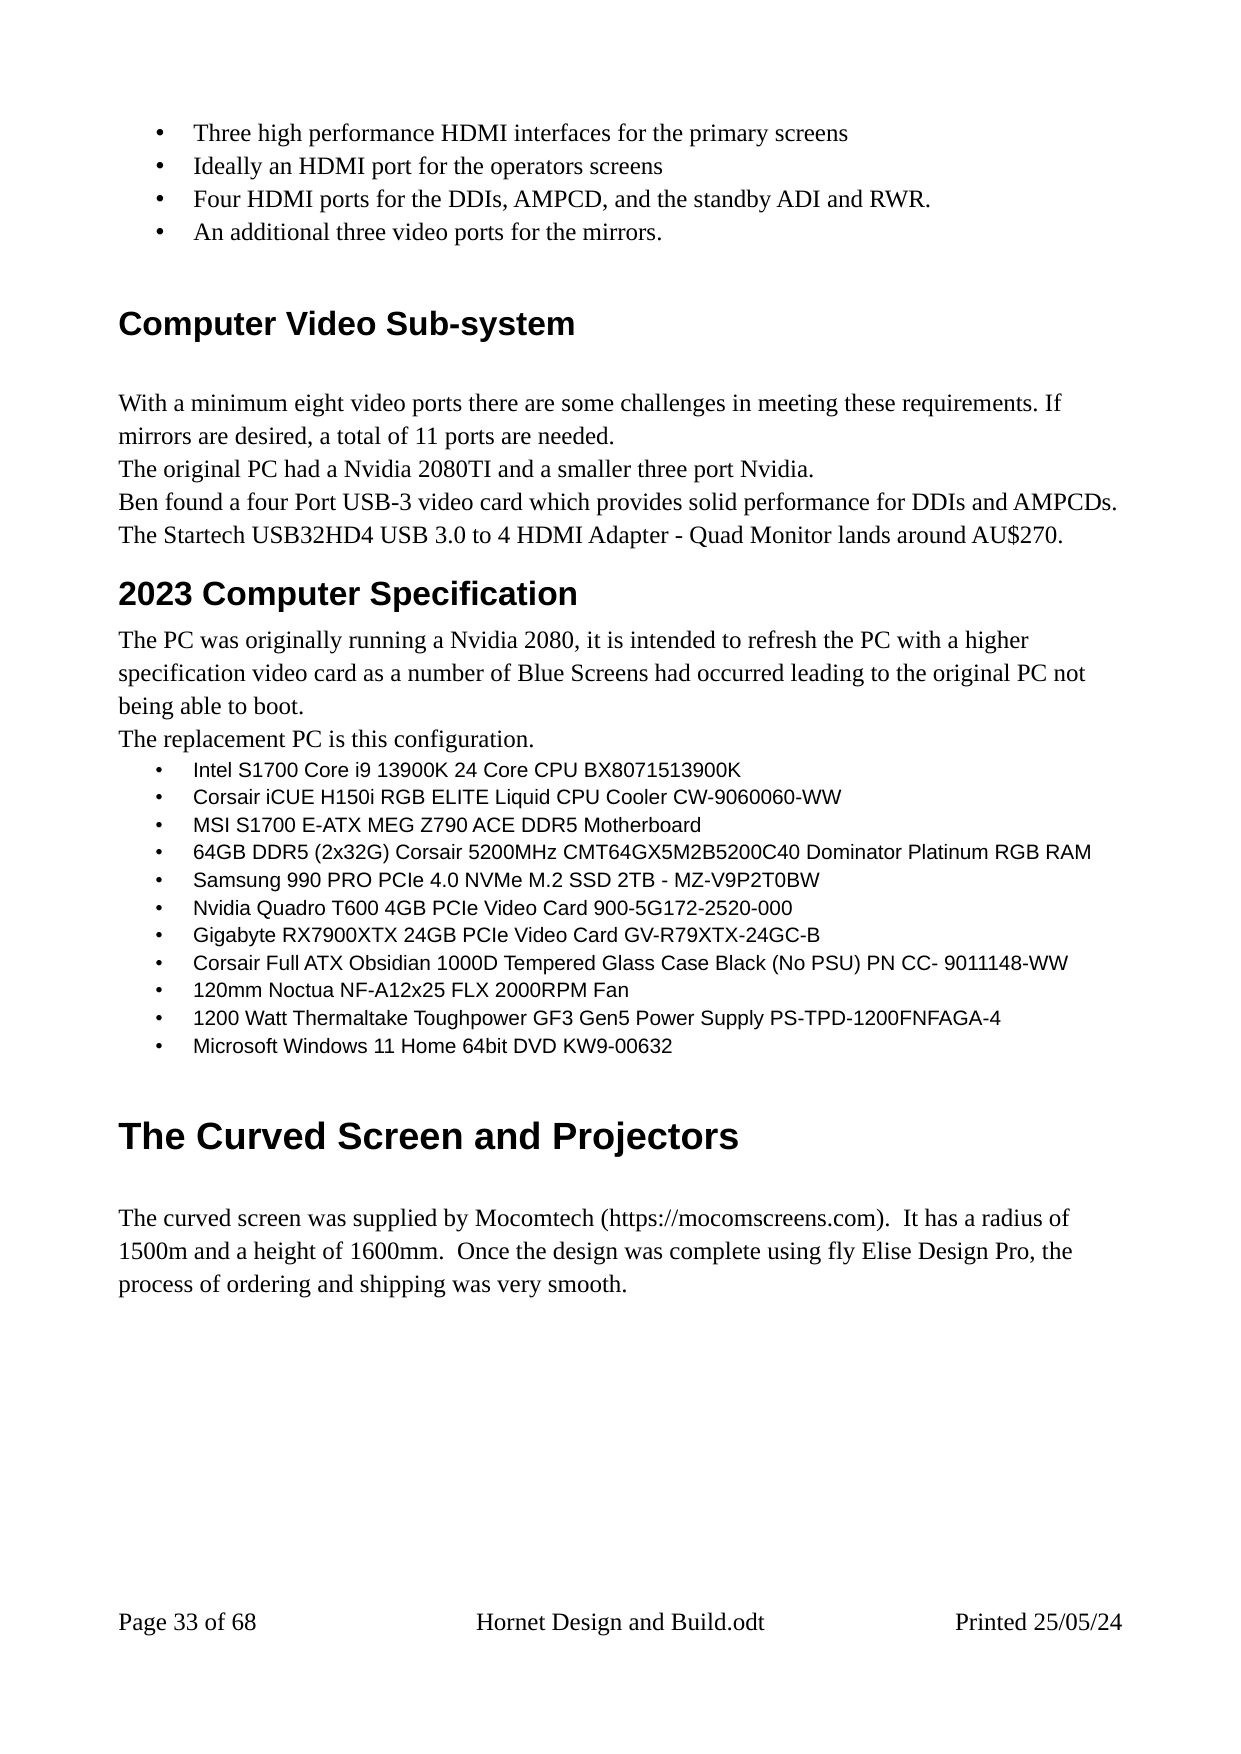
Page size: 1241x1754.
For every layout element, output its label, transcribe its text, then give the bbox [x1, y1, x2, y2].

list Four HDMI ports for the DDIs, AMPCD, and the standby ADI and RWR. [156, 184, 1122, 213]
list Samsung 990 PRO PCIe 4.0 NVMe M.2 SSD 2TB - MZ-V9P2T0BW [155, 868, 1122, 892]
list Nvidia Quadro T600 4GB PCIe Video Card 900-5G172-2520-000 [155, 895, 1122, 919]
text With a minimum eight video ports there are some challenges in meeting these requirements. If mirrors are desired, a total of 11 ports are needed. [118, 388, 1122, 450]
list Corsair Full ATX Obsidian 1000D Tempered Glass Case Black (No PSU) PN CC- 9011148-WW [155, 951, 1122, 975]
list Ideally an HDMI port for the operators screens [156, 151, 1122, 180]
list MSI S1700 E-ATX MEG Z790 ACE DDR5 Motherboard [155, 813, 1122, 837]
subtitle 2023 Computer Specification [118, 574, 1122, 613]
list 1200 Watt Thermaltake Toughpower GF3 Gen5 Power Supply PS-TPD-1200FNFAGA-4 [155, 1006, 1122, 1030]
subtitle Computer Video Sub-system [118, 304, 1122, 343]
text The replacement PC is this configuration. [118, 724, 1122, 753]
list 120mm Noctua NF-A12x25 FLX 2000RPM Fan [155, 978, 1122, 1002]
list Three high performance HDMI interfaces for the primary screens [156, 118, 1122, 147]
text The curved screen was supplied by Mocomtech (https://mocomscreens.com). It has a radius of 1500m and a height of 1600mm. Once the design was complete using fly Elise Design Pro, the process of ordering and shipping was very smooth. [118, 1203, 1122, 1297]
list Corsair iCUE H150i RGB ELITE Liquid CPU Cooler CW-9060060-WW [155, 785, 1122, 809]
list An additional three video ports for the mirrors. [156, 217, 1122, 246]
text The original PC had a Nvidia 2080TI and a smaller three port Nvidia. [118, 454, 1122, 483]
subtitle The Curved Screen and Projectors [118, 1113, 1122, 1157]
list Gigabyte RX7900XTX 24GB PCIe Video Card GV-R79XTX-24GC-B [155, 923, 1122, 947]
list Intel S1700 Core i9 13900K 24 Core CPU BX8071513900K [155, 757, 1122, 781]
text The PC was originally running a Nvidia 2080, it is intended to refresh the PC with a higher specification video card as a number of Blue Screens had occurred leading to the original PC not being able to boot. [118, 625, 1122, 720]
text Ben found a four Port USB-3 video card which provides solid performance for DDIs and AMPCDs. The Startech USB32HD4 USB 3.0 to 4 HDMI Adapter - Quad Monitor lands around AU$270. [118, 487, 1122, 549]
list 64GB DDR5 (2x32G) Corsair 5200MHz CMT64GX5M2B5200C40 Dominator Platinum RGB RAM [155, 840, 1122, 864]
list Microsoft Windows 11 Home 64bit DVD KW9-00632 [155, 1033, 1122, 1057]
